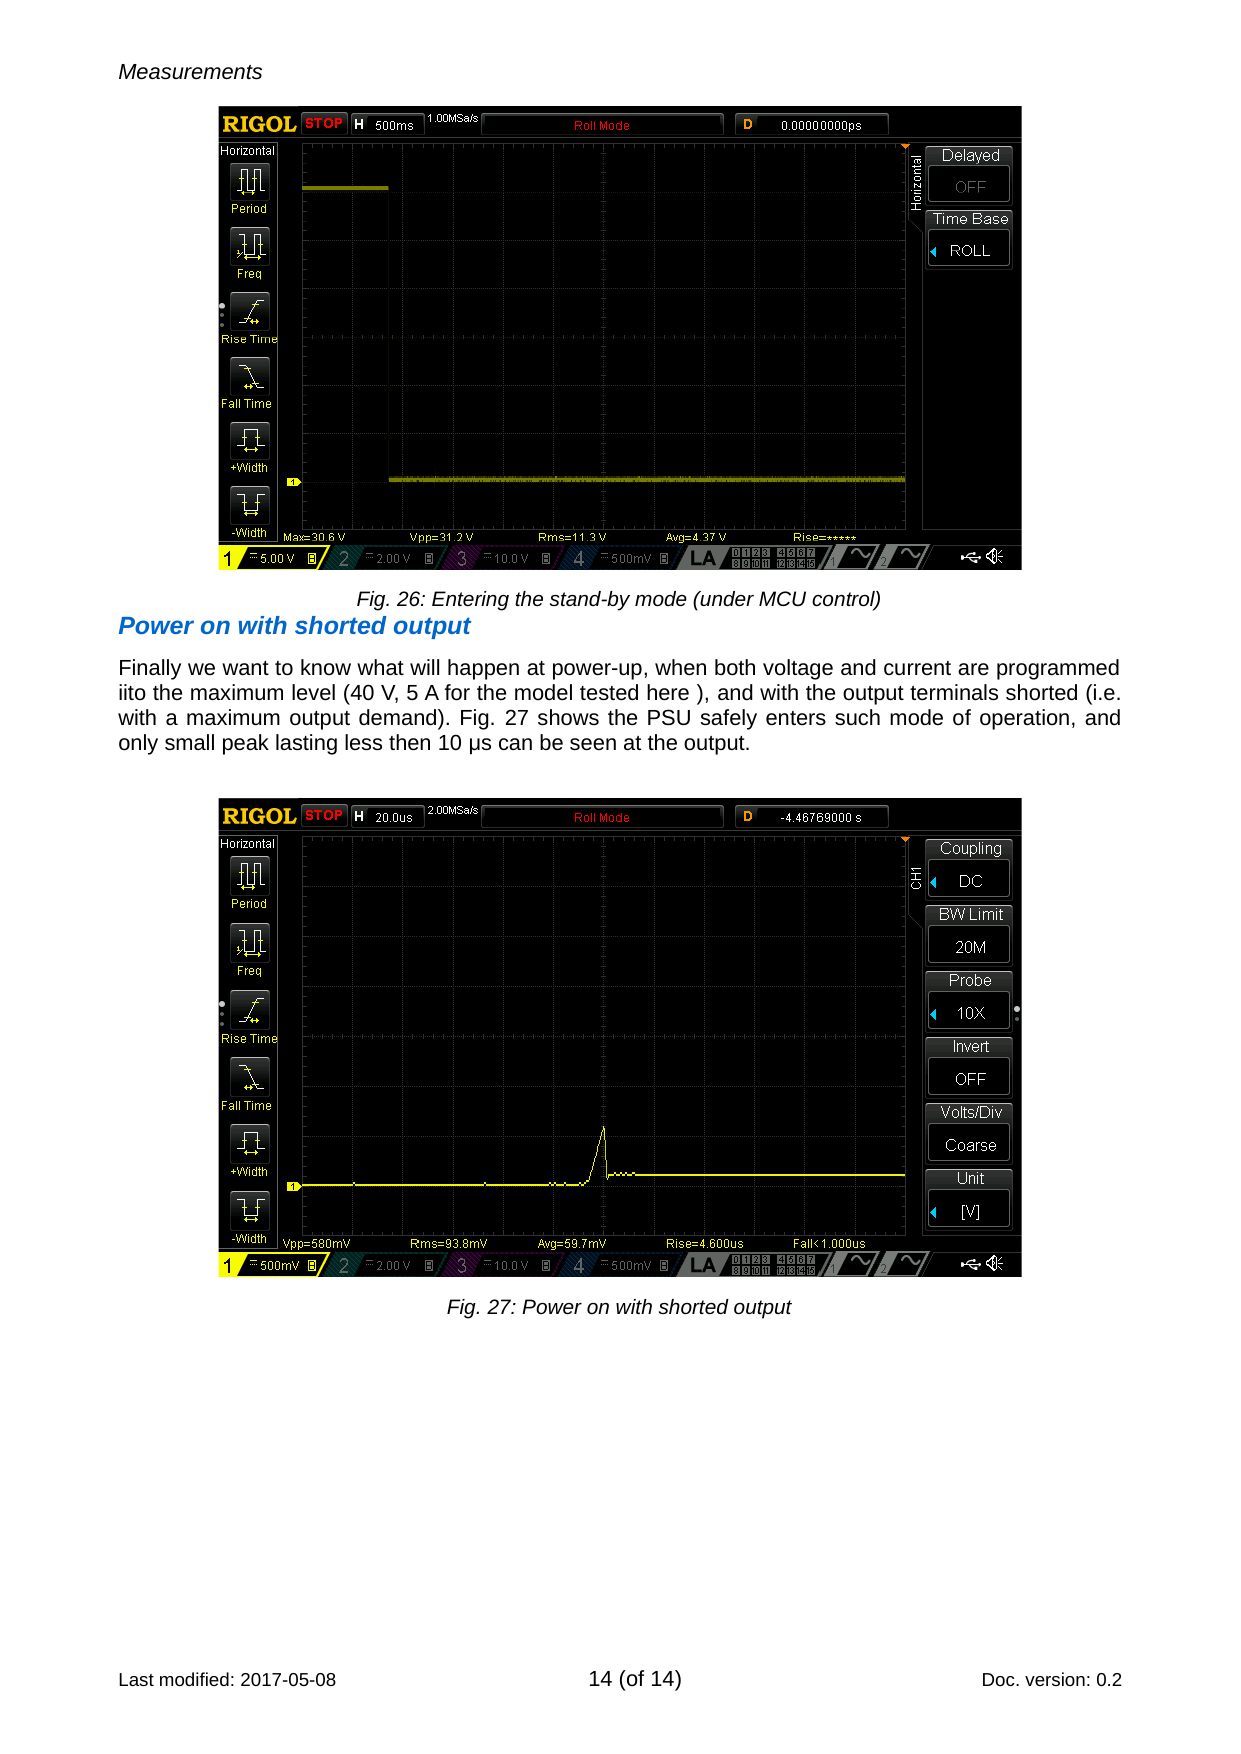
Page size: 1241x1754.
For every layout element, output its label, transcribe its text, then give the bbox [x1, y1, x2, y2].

text Fig. 27: Power on with shorted output [218, 1277, 1022, 1318]
picture [218, 106, 1022, 570]
text [218, 793, 1022, 798]
list Fig. 26: Entering the stand-by mode (under MCU control) [218, 570, 1022, 611]
picture [218, 798, 1022, 1277]
text Finally we want to know what will happen at power-up, when both voltage and current are programmed iito the maximum level (40 V, 5 A for the model tested here ), and with the output terminals shorted (i.e. with a maximum output demand). Fig. 27 shows the PSU safely enters such mode of operation, and only small peak lasting less then 10 μs can be seen at the output. [118, 655, 1122, 756]
subtitle Power on with shorted output [118, 570, 1122, 640]
